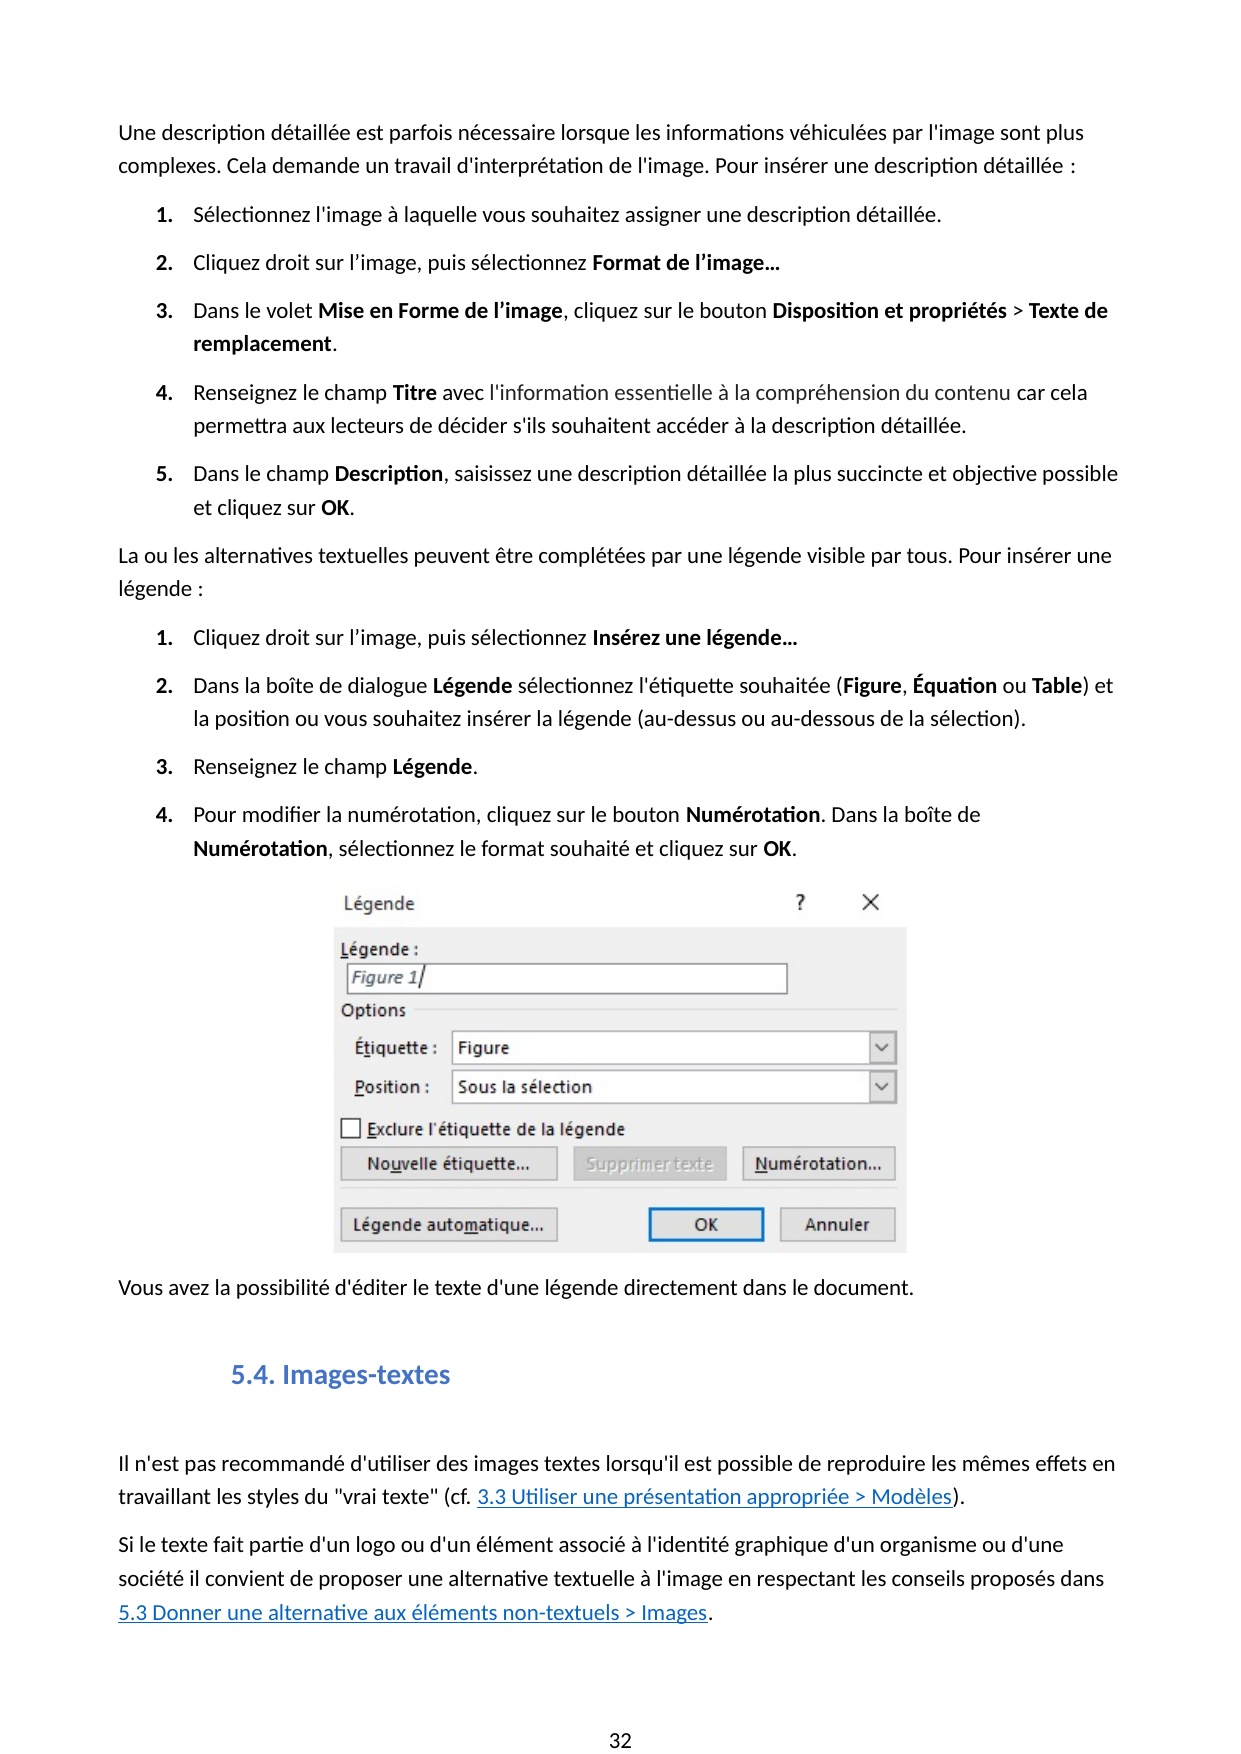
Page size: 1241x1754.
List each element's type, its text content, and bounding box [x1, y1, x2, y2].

text Vous avez la possibilité d'éditer le texte d'une légende directement dans le document. [118, 1273, 1122, 1301]
list Dans la boîte de dialogue Légende sélectionnez l'étiquette souhaitée (Figure, Équation ou Table) et la position ou vous souhaitez insérer la légende (au-dessus ou au-dessous de la sélection). [156, 671, 1122, 732]
text Il n'est pas recommandé d'utiliser des images textes lorsqu'il est possible de reproduire les mêmes effets en travaillant les styles du "vrai texte" (cf. 3.3 Utiliser une présentation appropriée > Modèles). [118, 1449, 1122, 1511]
list Cliquez droit sur l’image, puis sélectionnez Insérez une légende… [156, 623, 1122, 651]
picture [333, 882, 907, 1253]
list Renseignez le champ Titre avec l'information essentielle à la compréhension du contenu car cela permettra aux lecteurs de décider s'ils souhaitent accéder à la description détaillée. [156, 378, 1122, 439]
subtitle 5.4. Images-textes [156, 1356, 1122, 1392]
text Une description détaillée est parfois nécessaire lorsque les informations véhiculées par l'image sont plus complexes. Cela demande un travail d'interprétation de l'image. Pour insérer une description détaillée : [118, 118, 1122, 180]
list Cliquez droit sur l’image, puis sélectionnez Format de l’image… [156, 248, 1122, 276]
list Sélectionnez l'image à laquelle vous souhaitez assigner une description détaillée. [156, 200, 1122, 228]
list Dans le volet Mise en Forme de l’image, cliquez sur le bouton Disposition et propriétés > Texte de remplacement. [156, 296, 1122, 358]
text La ou les alternatives textuelles peuvent être complétées par une légende visible par tous. Pour insérer une légende : [118, 541, 1122, 603]
list Renseignez le champ Légende. [156, 752, 1122, 781]
text Si le texte fait partie d'un logo ou d'un élément associé à l'identité graphique d'un organisme ou d'une société il convient de proposer une alternative textuelle à l'image en respectant les conseils proposés dans 5.3 Donner une alternative aux éléments non-textuels > Images. [118, 1531, 1122, 1626]
list Dans le champ Description, saisissez une description détaillée la plus succincte et objective possible et cliquez sur OK. [156, 459, 1122, 521]
list Pour modifier la numérotation, cliquez sur le bouton Numérotation. Dans la boîte de Numérotation, sélectionnez le format souhaité et cliquez sur OK. [156, 801, 1122, 862]
